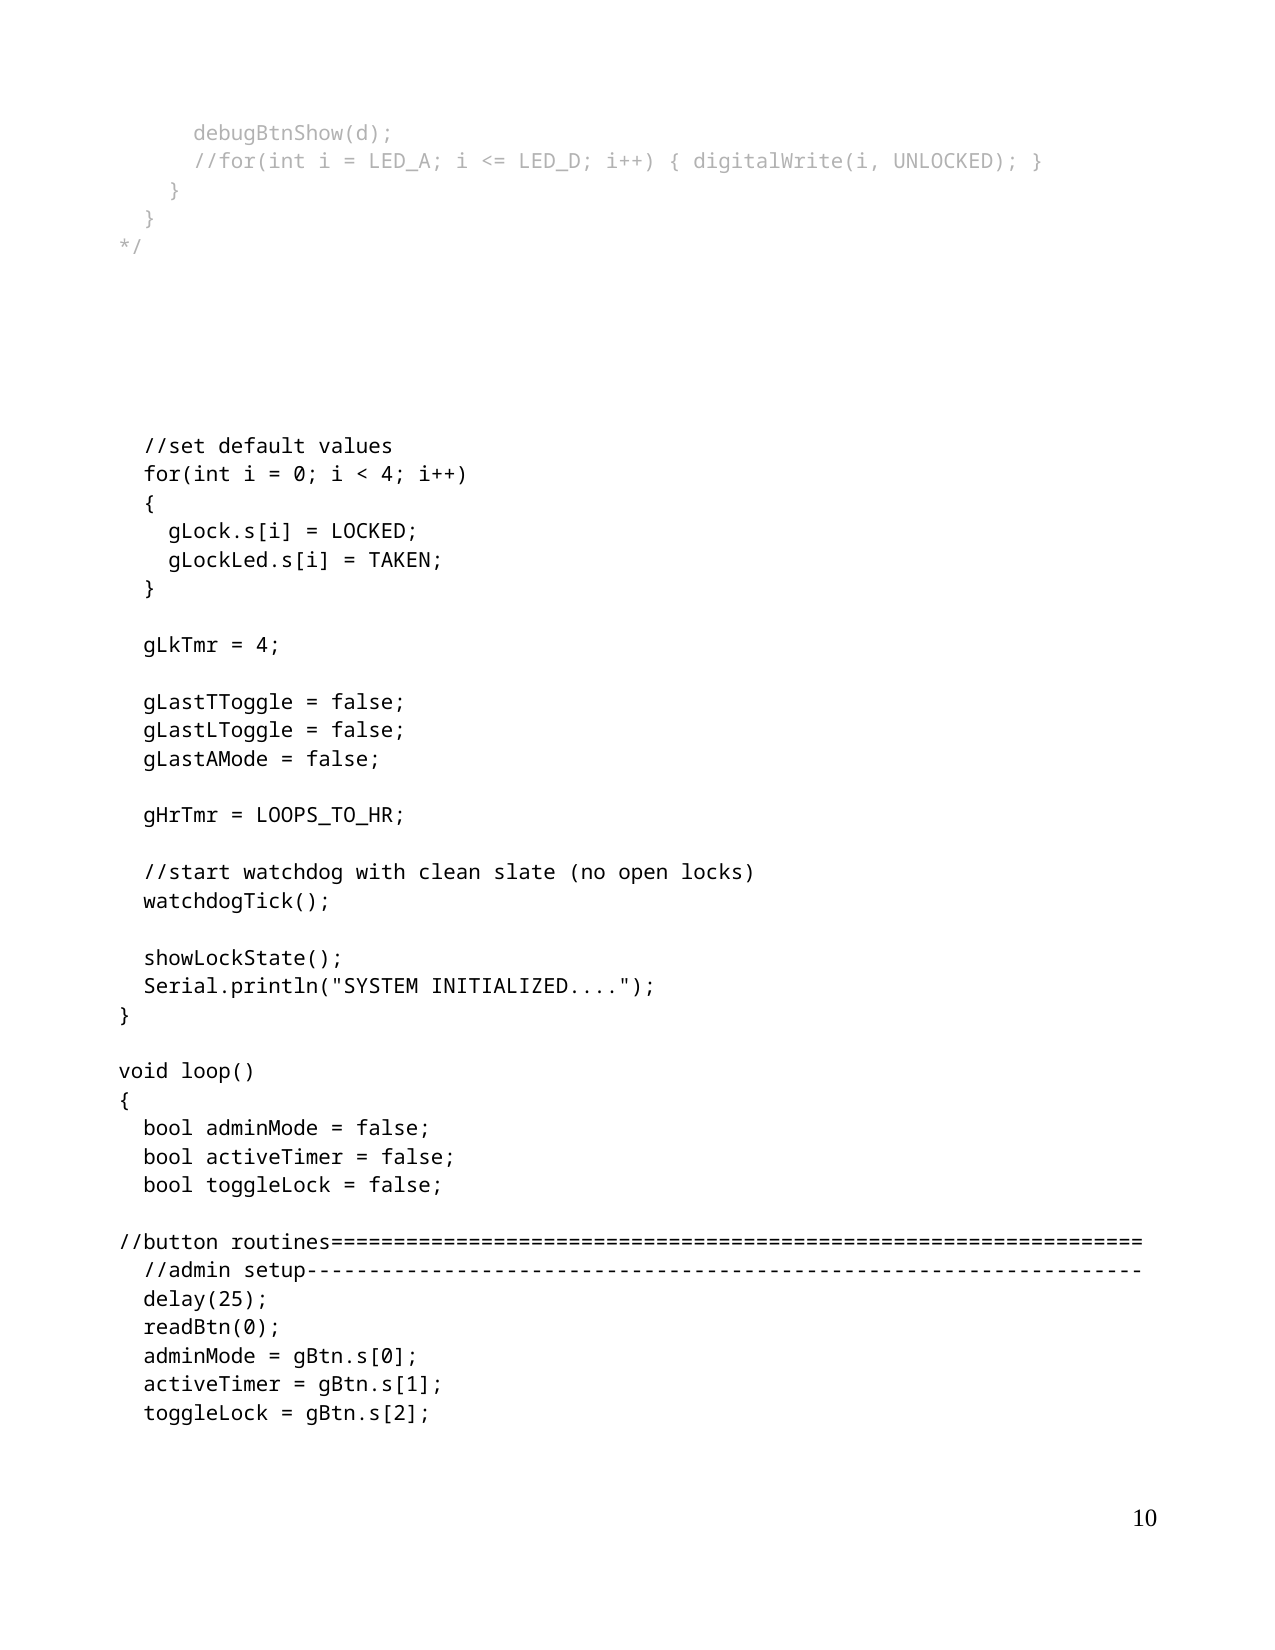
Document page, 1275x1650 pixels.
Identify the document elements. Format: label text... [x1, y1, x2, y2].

text gLastTToggle = false; [118, 687, 1157, 715]
text //for(int i = LED_A; i <= LED_D; i++) { digitalWrite(i, UNLOCKED); } [118, 147, 1157, 175]
text { [118, 1085, 1157, 1113]
text } [118, 573, 1157, 602]
text gHrTmr = LOOPS_TO_HR; [118, 801, 1157, 829]
text } [118, 175, 1157, 203]
text readBtn(0); [118, 1312, 1157, 1341]
text adminMode = gBtn.s[0]; [118, 1341, 1157, 1369]
text delay(25); [118, 1284, 1157, 1312]
text Serial.println("SYSTEM INITIALIZED...."); [118, 971, 1157, 1000]
text //button routines================================================================= [118, 1227, 1157, 1256]
text //admin setup------------------------------------------------------------------- [118, 1256, 1157, 1284]
text { [118, 488, 1157, 516]
text bool adminMode = false; [118, 1113, 1157, 1142]
text watchdogTick(); [118, 886, 1157, 914]
text */ [118, 232, 1157, 260]
text toggleLock = gBtn.s[2]; [118, 1398, 1157, 1426]
text showLockState(); [118, 943, 1157, 971]
text gLkTmr = 4; [118, 630, 1157, 658]
text //set default values [118, 431, 1157, 459]
text //start watchdog with clean slate (no open locks) [118, 857, 1157, 886]
text } [118, 1000, 1157, 1028]
text gLockLed.s[i] = TAKEN; [118, 545, 1157, 573]
text activeTimer = gBtn.s[1]; [118, 1369, 1157, 1398]
text gLastAMode = false; [118, 744, 1157, 772]
text void loop() [118, 1057, 1157, 1085]
text bool toggleLock = false; [118, 1170, 1157, 1199]
text debugBtnShow(d); [118, 118, 1157, 147]
text gLock.s[i] = LOCKED; [118, 516, 1157, 545]
text gLastLToggle = false; [118, 715, 1157, 744]
text } [118, 203, 1157, 232]
text for(int i = 0; i < 4; i++) [118, 459, 1157, 488]
text bool activeTimer = false; [118, 1142, 1157, 1170]
